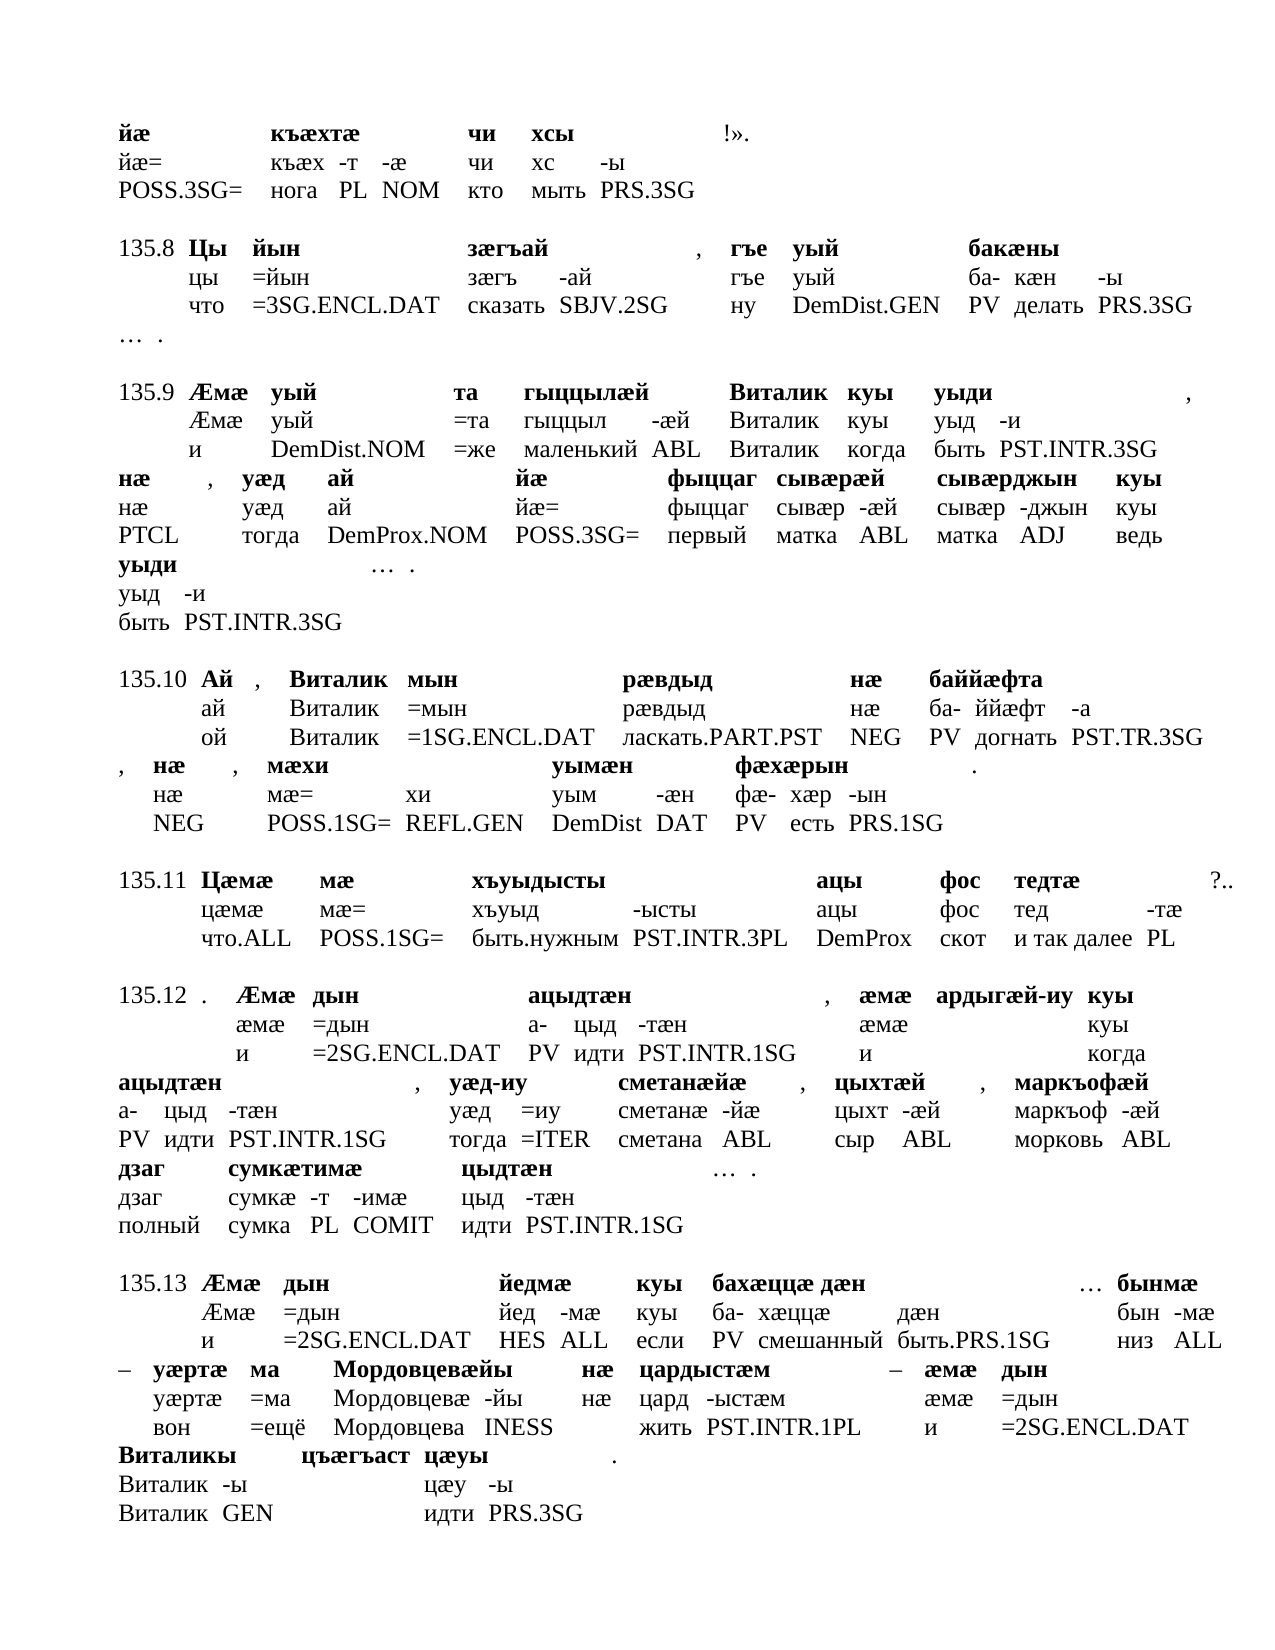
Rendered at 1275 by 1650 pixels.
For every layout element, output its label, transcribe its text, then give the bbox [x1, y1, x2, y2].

text цард [639, 1383, 692, 1412]
text Виталик [118, 1469, 208, 1498]
text дын [312, 981, 514, 1009]
text =ма [250, 1383, 306, 1412]
text -ы [600, 147, 695, 176]
text Виталик [729, 406, 819, 434]
text баййæфта [929, 664, 1217, 693]
text чи [468, 147, 503, 176]
text PL [310, 1211, 339, 1239]
text -тæн [638, 1009, 796, 1038]
text DemProx.NOM [327, 521, 487, 549]
text – [118, 1354, 139, 1383]
text Виталик [118, 1498, 208, 1527]
text дзаг [118, 1182, 200, 1211]
text и [188, 434, 243, 463]
text -тæн [228, 1096, 387, 1124]
text вон [153, 1412, 222, 1441]
text зæгъ [467, 262, 545, 291]
text ласкать.PART.PST [622, 722, 822, 751]
text POSS.3SG= [118, 176, 243, 204]
text GEN [222, 1498, 273, 1527]
text POSS.1SG= [267, 808, 391, 837]
text быть.PRS.1SG [897, 1326, 1050, 1354]
text кто [468, 176, 503, 204]
text ацыдтæн [528, 981, 810, 1009]
text скот [939, 923, 986, 952]
text DemDist.NOM [271, 434, 426, 463]
text куы [847, 377, 920, 406]
text уый [271, 406, 426, 434]
text фыццаг [667, 492, 749, 521]
text DemProx [816, 923, 912, 952]
text идти [461, 1211, 512, 1239]
text POSS.1SG= [319, 923, 444, 952]
text Виталик [729, 434, 819, 463]
text , [696, 233, 717, 262]
text бын [1117, 1297, 1160, 1326]
text ой [201, 722, 227, 751]
text . [409, 549, 430, 578]
text цыхтæй [834, 1067, 966, 1096]
text мæхи [267, 751, 538, 779]
text =1SG.ENCL.DAT [407, 722, 595, 751]
text =же [453, 434, 496, 463]
text фос [939, 866, 1000, 894]
text морковь [1014, 1124, 1108, 1153]
text , [254, 664, 275, 693]
text =ITER [521, 1124, 590, 1153]
text æмæ [859, 1009, 908, 1038]
text ацы [816, 894, 912, 923]
text куы [1116, 492, 1163, 521]
text уæд [242, 492, 299, 521]
text !». [723, 118, 750, 147]
text идти [574, 1038, 624, 1067]
text -и [184, 578, 342, 607]
text … [1078, 1268, 1103, 1297]
text PL [1146, 923, 1182, 952]
text HES [498, 1326, 546, 1354]
text NEG [153, 808, 204, 837]
text PL [338, 176, 368, 204]
text низ [1117, 1326, 1160, 1354]
text и [924, 1412, 973, 1441]
text PST.INTR.1SG [228, 1124, 387, 1153]
text гъе [730, 233, 779, 262]
text ALL [560, 1326, 608, 1354]
text ба- [712, 1297, 744, 1326]
text Мордовцевæ [333, 1383, 470, 1412]
text ABL [902, 1124, 952, 1153]
text тед [1014, 894, 1133, 923]
text , [232, 751, 253, 779]
text =2SG.ENCL.DAT [1001, 1412, 1189, 1441]
text быть.нужным [472, 923, 619, 952]
text ведь [1116, 521, 1163, 549]
text -ыстæм [706, 1383, 862, 1412]
text . [157, 319, 178, 348]
text =иу [521, 1096, 590, 1124]
text Мордовцевæйы [333, 1354, 568, 1383]
text уыд [118, 578, 170, 607]
text Виталикы [118, 1441, 287, 1469]
text бынмæ [1117, 1268, 1236, 1297]
text =дын [283, 1297, 471, 1326]
text . [750, 1153, 771, 1182]
text нæ [118, 463, 193, 492]
text къæх [270, 147, 325, 176]
text смешанный [758, 1326, 883, 1354]
text цыхт [834, 1096, 888, 1124]
text -тæн [525, 1182, 684, 1211]
text PST.INTR.3SG [184, 607, 342, 636]
text сумкæ [228, 1182, 296, 1211]
text … [118, 319, 143, 348]
text нæ [581, 1383, 612, 1412]
text хæццæ [758, 1297, 883, 1326]
text , [207, 463, 228, 492]
text что [188, 291, 224, 319]
text , [414, 1067, 435, 1096]
text полный [118, 1211, 200, 1239]
text нæ [153, 751, 218, 779]
text ABL [1121, 1124, 1172, 1153]
text PV [968, 291, 1000, 319]
text -ы [1098, 262, 1193, 291]
text йæ [515, 463, 654, 492]
text когда [1087, 1038, 1146, 1067]
text PV [929, 722, 961, 751]
text уæд [449, 1096, 507, 1124]
text , [118, 751, 139, 779]
text и так далее [1014, 923, 1133, 952]
text æмæ [236, 1009, 285, 1038]
text когда [847, 434, 906, 463]
text Ай [201, 664, 241, 693]
text сумка [228, 1211, 296, 1239]
text йед [498, 1297, 546, 1326]
text . [611, 1441, 632, 1469]
text . [971, 751, 992, 779]
text зæгъай [467, 233, 682, 262]
text сыр [834, 1124, 888, 1153]
text уæд-иу [449, 1067, 604, 1096]
text йæ [118, 118, 257, 147]
text -ы [488, 1469, 583, 1498]
text Цæмæ [201, 866, 306, 894]
text куы [1087, 981, 1160, 1009]
text -тæ [1146, 894, 1182, 923]
text быть [933, 434, 985, 463]
text маленький [523, 434, 638, 463]
text фæ- [735, 779, 776, 808]
text =2SG.ENCL.DAT [312, 1038, 500, 1067]
text SBJV.2SG [559, 291, 668, 319]
text Мордовцева [333, 1412, 470, 1441]
text гыццыл [523, 406, 638, 434]
text рæвдыд [622, 664, 836, 693]
text Æмæ [236, 981, 299, 1009]
text идти [164, 1124, 214, 1153]
text -æн [656, 779, 707, 808]
text =3SG.ENCL.DAT [252, 291, 440, 319]
text дын [283, 1268, 485, 1297]
text ай [201, 693, 227, 722]
text йын [252, 233, 454, 262]
text тогда [449, 1124, 507, 1153]
text что.ALL [201, 923, 292, 952]
text сметанæ [618, 1096, 708, 1124]
text REFL.GEN [405, 808, 524, 837]
text , [824, 981, 845, 1009]
text Виталик [289, 664, 393, 693]
text цъæгъаст [301, 1441, 410, 1469]
text дæн [897, 1297, 1050, 1326]
text 135.10 [118, 664, 187, 693]
text =ещё [250, 1412, 306, 1441]
text 135.8 [118, 233, 174, 262]
text жить [639, 1412, 692, 1441]
text -и [999, 406, 1158, 434]
text уыди [933, 377, 1172, 406]
text сывæр [776, 492, 845, 521]
text -т [310, 1182, 339, 1211]
text уый [792, 233, 954, 262]
text -т [338, 147, 368, 176]
text первый [667, 521, 749, 549]
text , [799, 1067, 821, 1096]
text ABL [722, 1124, 772, 1153]
text фос [939, 894, 986, 923]
text 135.11 [118, 866, 187, 894]
text PST.INTR.1SG [638, 1038, 796, 1067]
text -ын [848, 779, 944, 808]
text -а [1071, 693, 1203, 722]
text ба- [929, 693, 961, 722]
text быть [118, 607, 170, 636]
text мæ [319, 866, 458, 894]
text =мын [407, 693, 595, 722]
text нæ [581, 1354, 625, 1383]
text мыть [531, 176, 586, 204]
text сметана [618, 1124, 708, 1153]
text уыд [933, 406, 985, 434]
text ну [730, 291, 765, 319]
text хæр [790, 779, 834, 808]
text кæн [1014, 262, 1084, 291]
text -ай [559, 262, 668, 291]
text POSS.3SG= [515, 521, 640, 549]
text ABL [859, 521, 909, 549]
text Виталик [729, 377, 833, 406]
text дын [1001, 1354, 1203, 1383]
text 135.9 [118, 377, 174, 406]
text DemDist.GEN [792, 291, 940, 319]
text PV [118, 1124, 150, 1153]
text -йы [484, 1383, 554, 1412]
text сумкæтимæ [228, 1153, 447, 1182]
text INESS [484, 1412, 554, 1441]
text нæ [118, 492, 179, 521]
text -ысты [633, 894, 788, 923]
text маркъоф [1014, 1096, 1108, 1124]
text DAT [656, 808, 707, 837]
text PRS.3SG [1098, 291, 1193, 319]
text -джын [1019, 492, 1088, 521]
text сывæр [937, 492, 1006, 521]
text нæ [153, 779, 204, 808]
text хс [531, 147, 586, 176]
text хсы [531, 118, 709, 147]
text PST.TR.3SG [1071, 722, 1203, 751]
text йæ= [515, 492, 640, 521]
text ай [327, 463, 501, 492]
text уыди [118, 549, 356, 578]
text Æмæ [188, 377, 257, 406]
text нæ [850, 693, 901, 722]
text PV [528, 1038, 560, 1067]
text ба- [968, 262, 1000, 291]
text – [889, 1354, 910, 1383]
text цæу [424, 1469, 474, 1498]
text -имæ [353, 1182, 433, 1211]
text гыццылæй [523, 377, 715, 406]
text уый [792, 262, 940, 291]
text сывæрæй [776, 463, 923, 492]
text =йын [252, 262, 440, 291]
text уæд [242, 463, 313, 492]
text ацыдтæн [118, 1067, 401, 1096]
text а- [528, 1009, 560, 1038]
text уымæн [552, 751, 721, 779]
text … [712, 1153, 737, 1182]
text ма [250, 1354, 319, 1383]
text , [979, 1067, 1001, 1096]
text æмæ [924, 1354, 987, 1383]
text фыццаг [667, 463, 762, 492]
text хъуыд [472, 894, 619, 923]
text куы [636, 1297, 684, 1326]
text 135.13 [118, 1268, 187, 1297]
text фæхæрын [735, 751, 957, 779]
text и [859, 1038, 908, 1067]
text -мæ [1174, 1297, 1222, 1326]
text Виталик [289, 722, 379, 751]
text -æй [651, 406, 702, 434]
text и [236, 1038, 285, 1067]
text æмæ [924, 1383, 973, 1412]
text гъе [730, 262, 765, 291]
text догнать [975, 722, 1057, 751]
text Виталик [289, 693, 379, 722]
text Æмæ [201, 1297, 256, 1326]
text чи [468, 118, 517, 147]
text PRS.3SG [488, 1498, 583, 1527]
text цыд [461, 1182, 512, 1211]
text ййæфт [975, 693, 1057, 722]
text ай [327, 492, 487, 521]
text йедмæ [498, 1268, 622, 1297]
text =2SG.ENCL.DAT [283, 1326, 471, 1354]
text цыдтæн [461, 1153, 698, 1182]
text идти [424, 1498, 474, 1527]
text сметанæйæ [618, 1067, 786, 1096]
text бахæццæ дæн [712, 1268, 1064, 1297]
text куы [1087, 1009, 1146, 1038]
text есть [790, 808, 834, 837]
text хъуыдысты [472, 866, 802, 894]
text , [1185, 377, 1206, 406]
text тогда [242, 521, 299, 549]
text мæ= [267, 779, 391, 808]
text ардыгæй-иу [936, 981, 1073, 1009]
text цæмæ [201, 894, 292, 923]
text DemDist [552, 808, 642, 837]
text уый [271, 377, 439, 406]
text PST.INTR.1PL [706, 1412, 862, 1441]
text PV [735, 808, 776, 837]
text ABL [651, 434, 702, 463]
text ацы [816, 866, 926, 894]
text NOM [382, 176, 440, 204]
text хи [405, 779, 524, 808]
text =дын [312, 1009, 500, 1038]
text PST.INTR.3SG [999, 434, 1158, 463]
text PV [712, 1326, 744, 1354]
text куы [847, 406, 906, 434]
text ALL [1174, 1326, 1222, 1354]
text PST.INTR.1SG [525, 1211, 684, 1239]
text 135.12 [118, 981, 187, 1009]
text нæ [850, 664, 915, 693]
text Æмæ [188, 406, 243, 434]
text и [201, 1326, 256, 1354]
text -йæ [722, 1096, 772, 1124]
text ?.. [1210, 866, 1234, 894]
text цæуы [424, 1441, 597, 1469]
text цы [188, 262, 224, 291]
text уым [552, 779, 642, 808]
text а- [118, 1096, 150, 1124]
text нога [270, 176, 325, 204]
text -æй [859, 492, 909, 521]
text рæвдыд [622, 693, 822, 722]
text куы [636, 1268, 698, 1297]
text -мæ [560, 1297, 608, 1326]
text PRS.3SG [600, 176, 695, 204]
text PTCL [118, 521, 179, 549]
text . [201, 981, 222, 1009]
text тедтæ [1014, 866, 1196, 894]
text маркъофæй [1014, 1067, 1185, 1096]
text -ы [222, 1469, 273, 1498]
text Æмæ [201, 1268, 269, 1297]
text -æй [902, 1096, 952, 1124]
text уæртæ [153, 1383, 222, 1412]
text цыд [574, 1009, 624, 1038]
text сказать [467, 291, 545, 319]
text та [453, 377, 510, 406]
text цардыстæм [639, 1354, 876, 1383]
text COMIT [353, 1211, 433, 1239]
text … [370, 549, 395, 578]
text PRS.1SG [848, 808, 944, 837]
text дзаг [118, 1153, 214, 1182]
text мæ= [319, 894, 444, 923]
text матка [776, 521, 845, 549]
text -æ [382, 147, 440, 176]
text къæхтæ [270, 118, 454, 147]
text Цы [188, 233, 238, 262]
text -æй [1121, 1096, 1172, 1124]
text ADJ [1019, 521, 1088, 549]
text сывæрджын [937, 463, 1102, 492]
text PST.INTR.3PL [633, 923, 788, 952]
text бакæны [968, 233, 1207, 262]
text цыд [164, 1096, 214, 1124]
text мын [407, 664, 609, 693]
text если [636, 1326, 684, 1354]
text =та [453, 406, 496, 434]
text =дын [1001, 1383, 1189, 1412]
text æмæ [859, 981, 922, 1009]
text NEG [850, 722, 901, 751]
text делать [1014, 291, 1084, 319]
text матка [937, 521, 1006, 549]
text куы [1116, 463, 1177, 492]
text йæ= [118, 147, 243, 176]
text уæртæ [153, 1354, 236, 1383]
